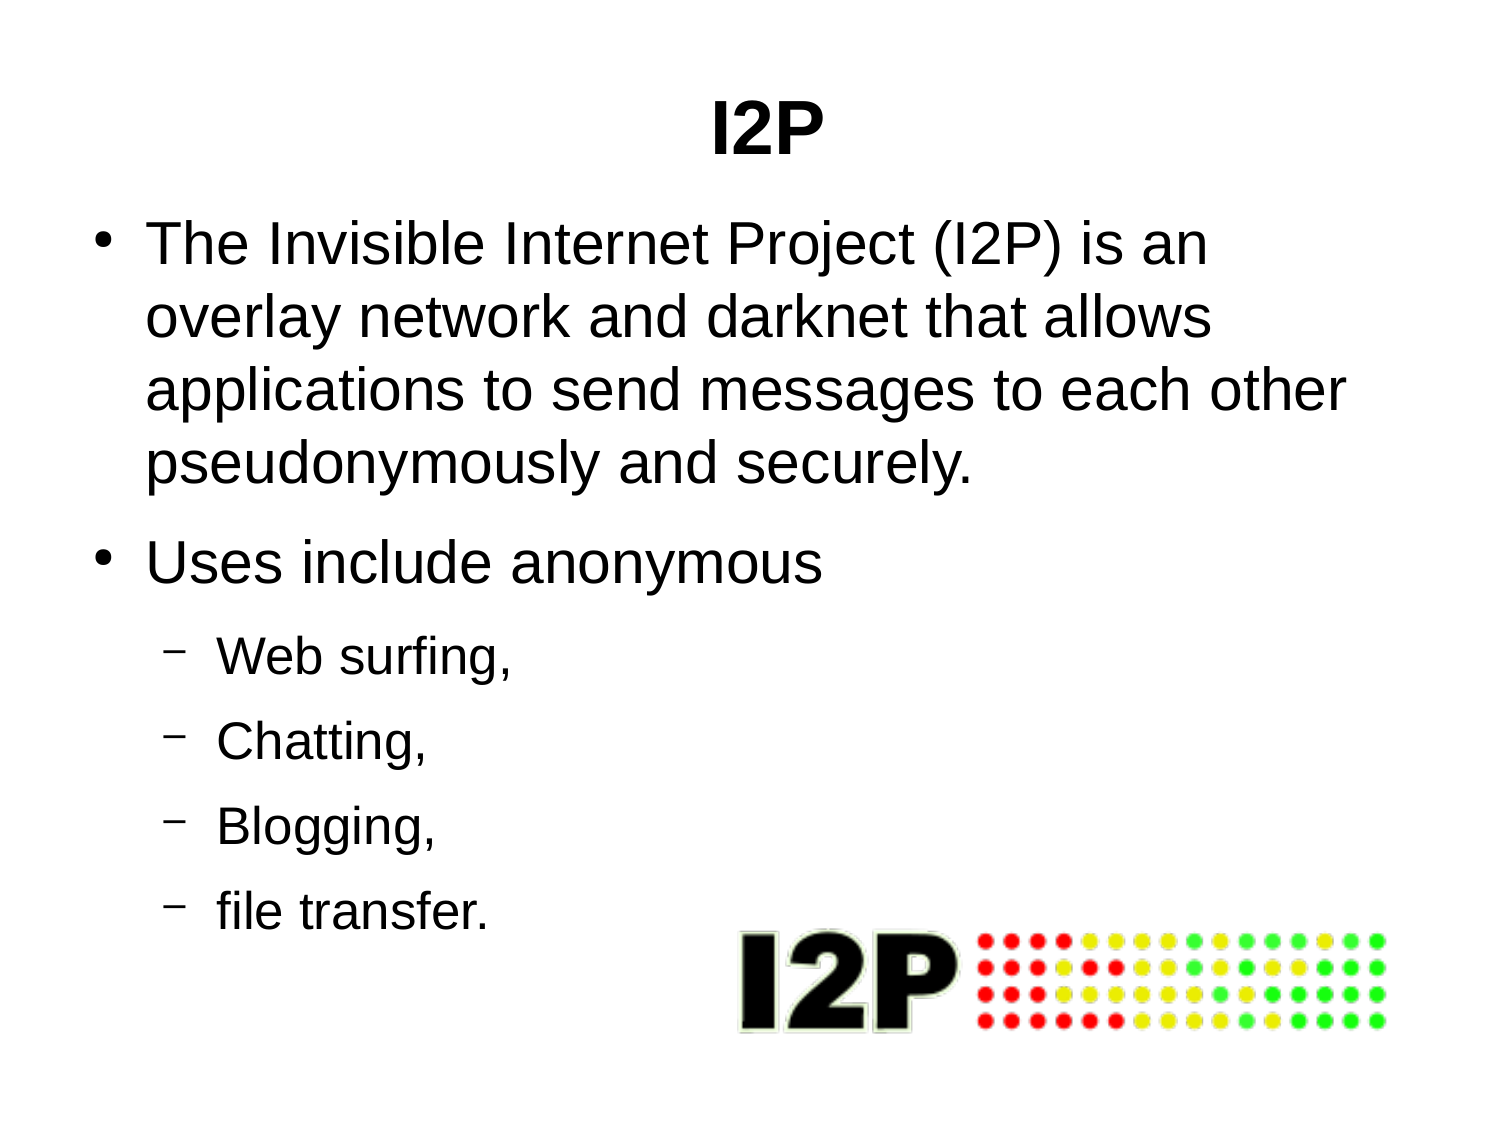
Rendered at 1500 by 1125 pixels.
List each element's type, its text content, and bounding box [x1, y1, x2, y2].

title I2P [75, 44, 1425, 177]
list The Invisible Internet Project (I2P) is an overlay network and darknet that allows applications to send messages to each other pseudonymously and securely. Uses include anonymous Web surfing, Chatting, Blogging, file transfer. [75, 204, 1395, 1075]
picture [720, 909, 1407, 1052]
